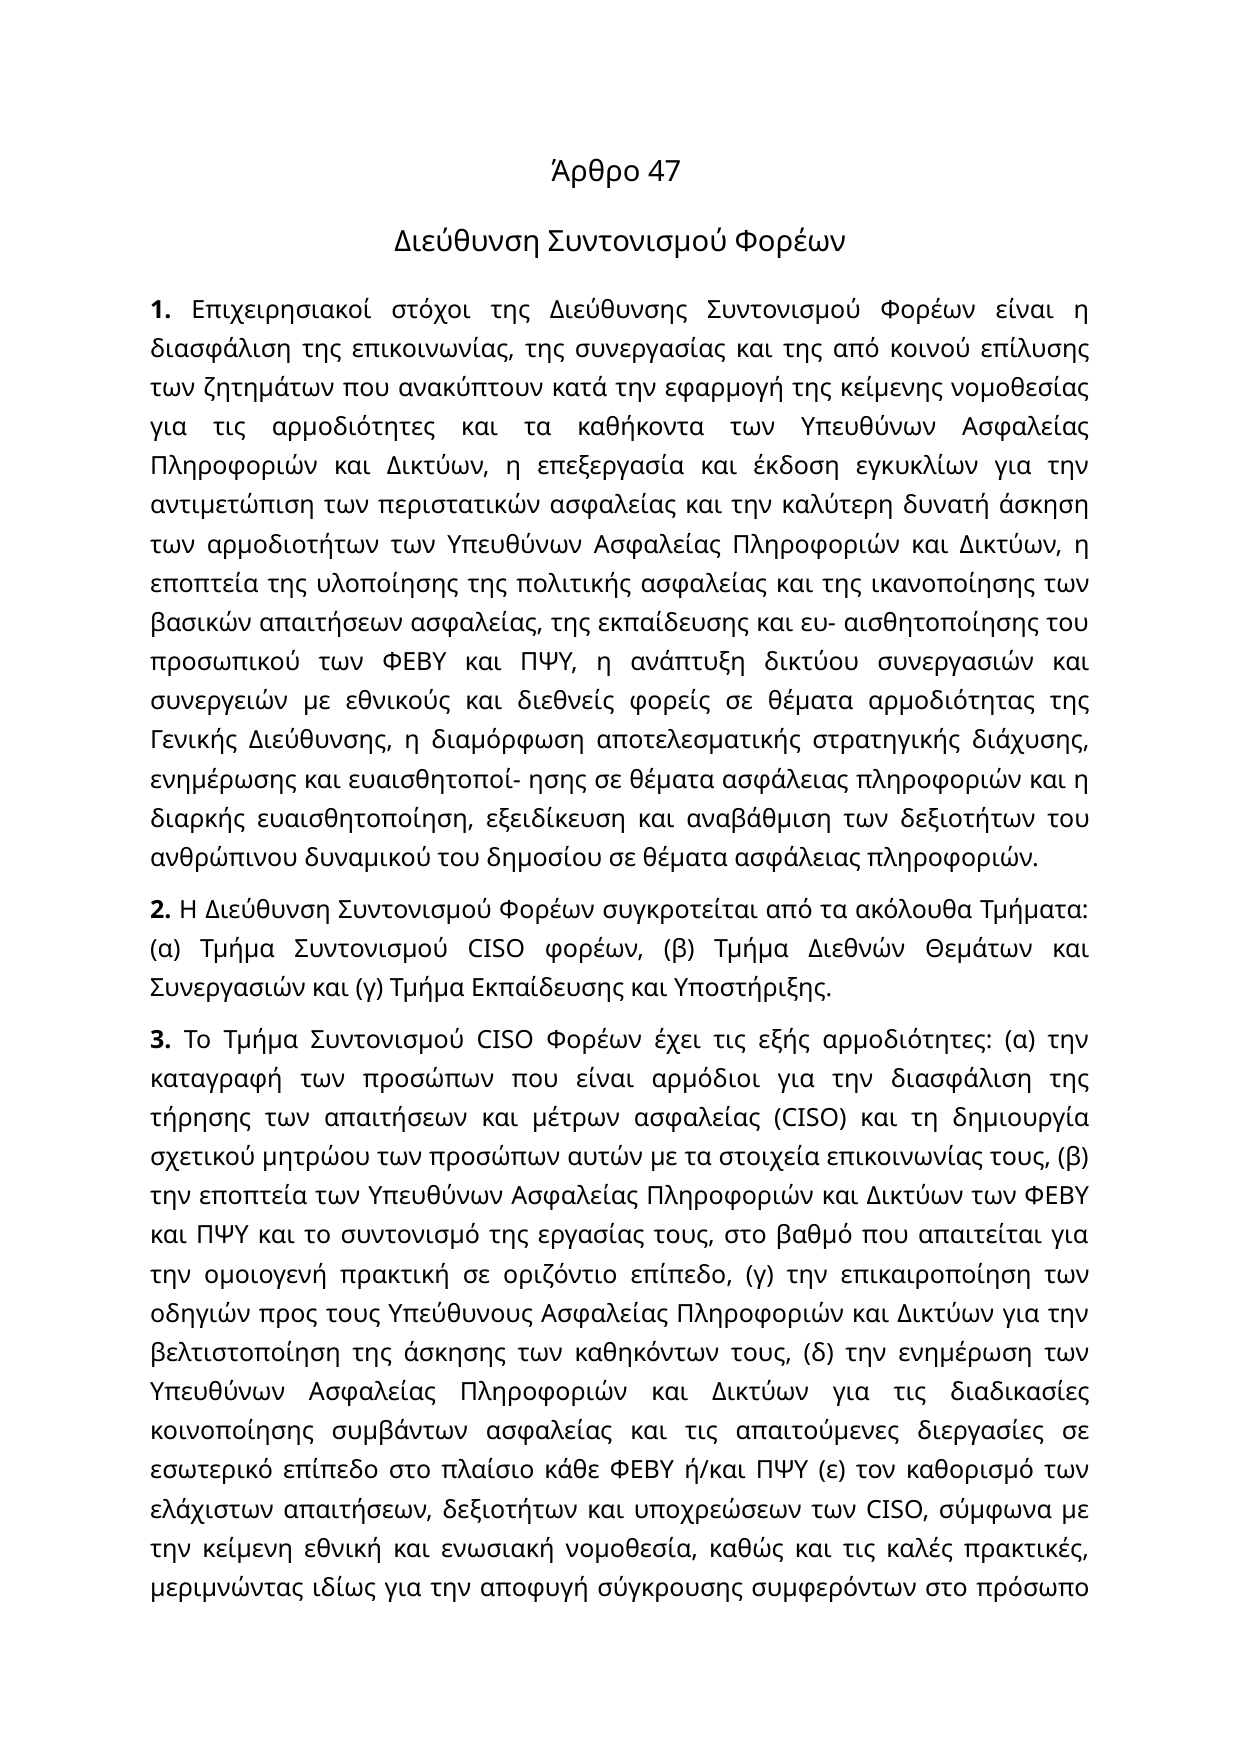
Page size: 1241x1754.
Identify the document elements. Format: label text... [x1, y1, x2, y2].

text 1. Επιχειρησιακοί στόχοι της Διεύθυνσης Συντονισμού Φορέων είναι η διασφάλιση της επικοινωνίας, της συνεργασίας και της από κοινού επίλυσης των ζητημάτων που ανακύπτουν κατά την εφαρμογή της κείμενης νομοθεσίας για τις αρμοδιότητες και τα καθήκοντα των Υπευθύνων Ασφαλείας Πληροφοριών και Δικτύων, η επεξεργασία και έκδοση εγκυκλίων για την αντιμετώπιση των περιστατικών ασφαλείας και την καλύτερη δυνατή άσκηση των αρμοδιοτήτων των Υπευθύνων Ασφαλείας Πληροφοριών και Δικτύων, η εποπτεία της υλοποίησης της πολιτικής ασφαλείας και της ικανοποίησης των βασικών απαιτήσεων ασφαλείας, της εκπαίδευσης και ευ- αισθητοποίησης του προσωπικού των ΦΕΒΥ και ΠΨΥ, η ανάπτυξη δικτύου συνεργασιών και συνεργειών με εθνικούς και διεθνείς φορείς σε θέματα αρμοδιότητας της Γενικής Διεύθυνσης, η διαμόρφωση αποτελεσματικής στρατηγικής διάχυσης, ενημέρωσης και ευαισθητοποί- ησης σε θέματα ασφάλειας πληροφοριών και η διαρκής ευαισθητοποίηση, εξειδίκευση και αναβάθμιση των δεξιοτήτων του ανθρώπινου δυναμικού του δημοσίου σε θέματα ασφάλειας πληροφοριών. [150, 291, 1090, 874]
subtitle Άρθρο 47 [150, 150, 1090, 190]
text 2. Η Διεύθυνση Συντονισμού Φορέων συγκροτείται από τα ακόλουθα Τμήματα: (α) Τμήμα Συντονισμού CISO φορέων, (β) Τμήμα Διεθνών Θεμάτων και Συνεργασιών και (γ) Τμήμα Εκπαίδευσης και Υποστήριξης. [150, 891, 1090, 1004]
text 3. Το Τμήμα Συντονισμού CISO Φορέων έχει τις εξής αρμοδιότητες: (α) την καταγραφή των προσώπων που είναι αρμόδιοι για την διασφάλιση της τήρησης των απαιτήσεων και μέτρων ασφαλείας (CISO) και τη δημιουργία σχετικού μητρώου των προσώπων αυτών με τα στοιχεία επικοινωνίας τους, (β) την εποπτεία των Υπευθύνων Ασφαλείας Πληροφοριών και Δικτύων των ΦΕΒΥ και ΠΨΥ και το συντονισμό της εργασίας τους, στο βαθμό που απαιτείται για την ομοιογενή πρακτική σε οριζόντιο επίπεδο, (γ) την επικαιροποίηση των οδηγιών προς τους Υπεύθυνους Ασφαλείας Πληροφοριών και Δικτύων για την βελτιστοποίηση της άσκησης των καθηκόντων τους, (δ) την ενημέρωση των Υπευθύνων Ασφαλείας Πληροφοριών και Δικτύων για τις διαδικασίες κοινοποίησης συμβάντων ασφαλείας και τις απαιτούμενες διεργασίες σε εσωτερικό επίπεδο στο πλαίσιο κάθε ΦΕΒΥ ή/και ΠΨΥ (ε) τον καθορισμό των ελάχιστων απαιτήσεων, δεξιοτήτων και υποχρεώσεων των CISO, σύμφωνα με την κείμενη εθνική και ενωσιακή νομοθεσία, καθώς και τις καλές πρακτικές, μεριμνώντας ιδίως για την αποφυγή σύγκρουσης συμφερόντων στο πρόσωπο [150, 1021, 1090, 1604]
subtitle Διεύθυνση Συντονισμού Φορέων [150, 221, 1090, 260]
